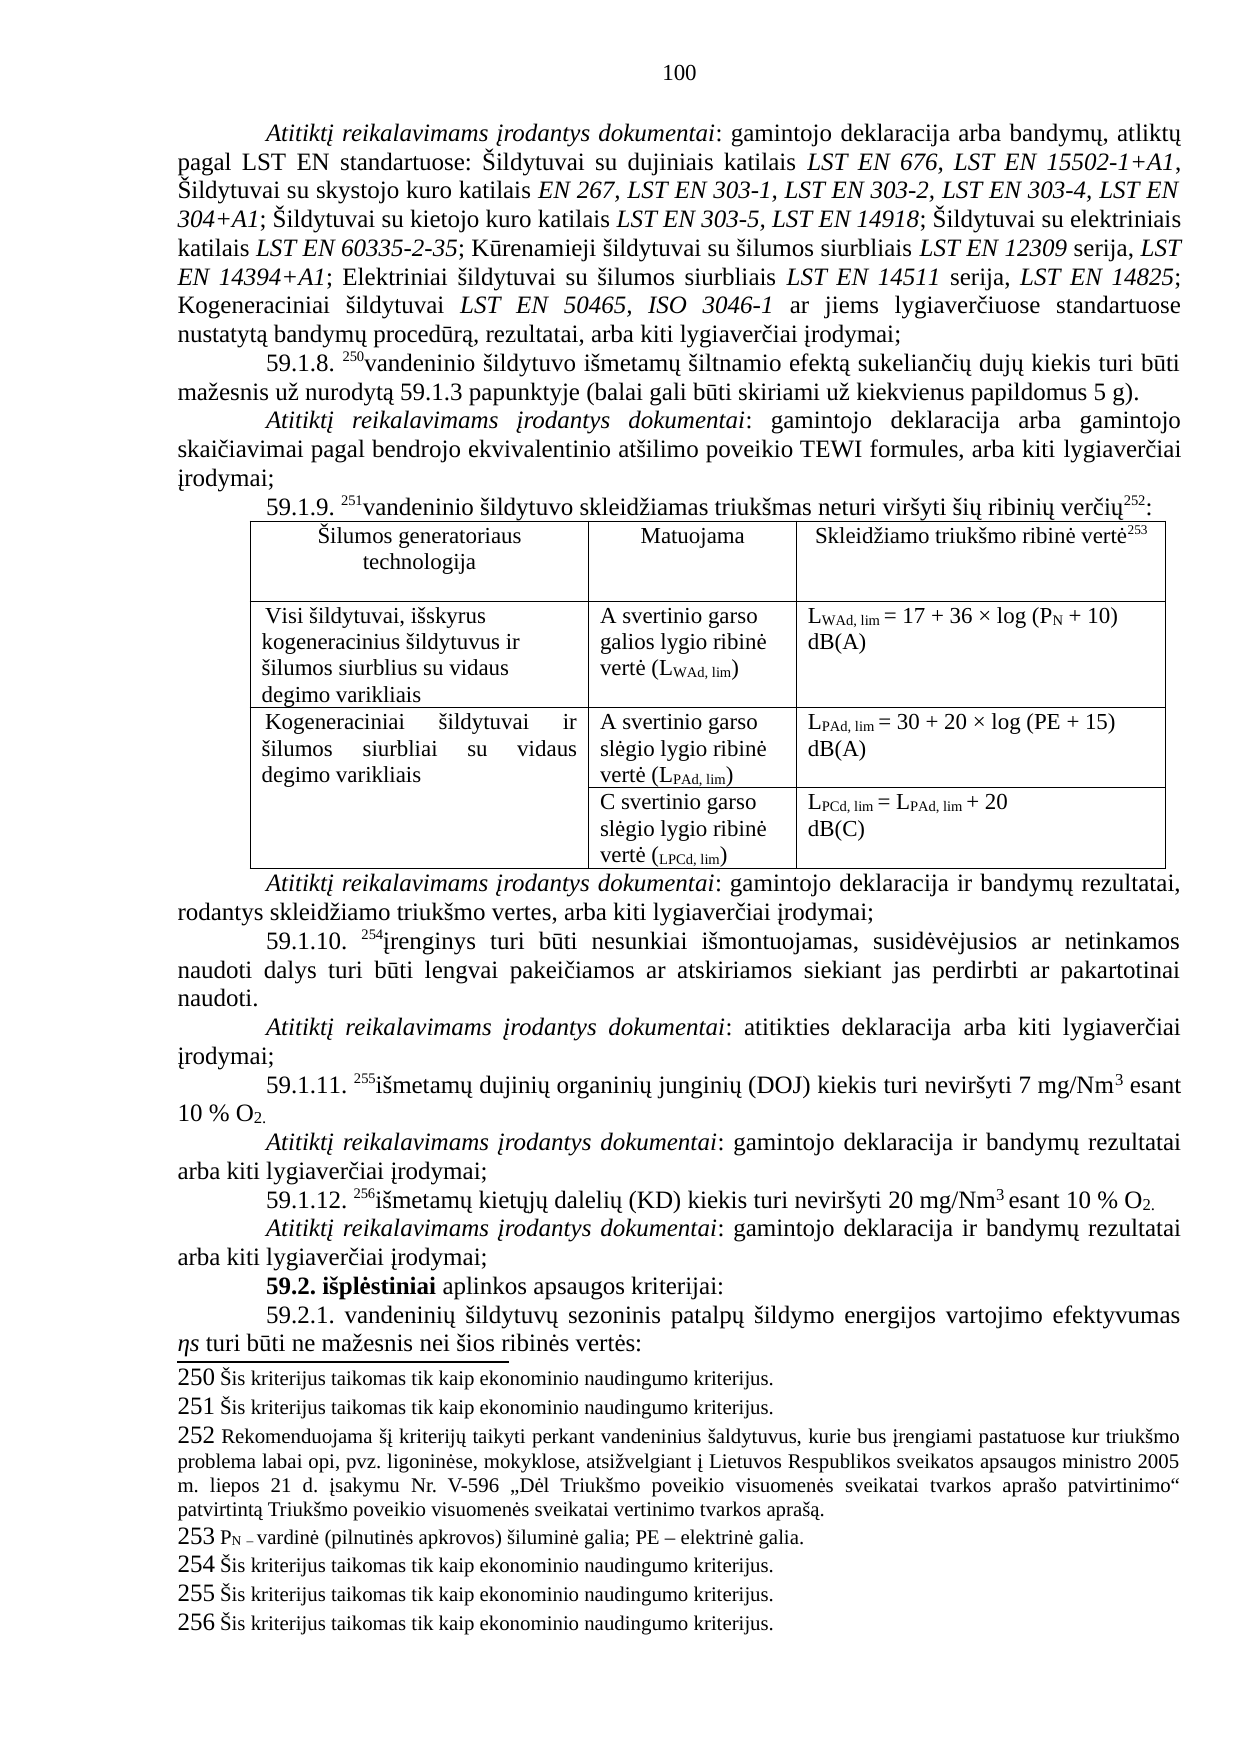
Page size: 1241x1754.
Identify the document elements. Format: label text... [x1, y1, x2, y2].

text Atitiktį reikalavimams įrodantys dokumentai: gamintojo deklaracija ir bandymų rezultatai arba kiti lygiaverčiai įrodymai; [177, 1213, 1181, 1271]
text Šis kriterijus taikomas tik kaip ekonominio naudingumo kriterijus. [177, 1607, 1181, 1636]
text 59.1.9. vandeninio šildytuvo skleidžiamas triukšmas neturi viršyti šių ribinių verčių: [177, 492, 1181, 521]
text Atitiktį reikalavimams įrodantys dokumentai: gamintojo deklaracija ir bandymų rezultatai arba kiti lygiaverčiai įrodymai; [177, 1127, 1181, 1185]
text Šis kriterijus taikomas tik kaip ekonominio naudingumo kriterijus. [177, 1578, 1181, 1607]
table_header Šilumos generatoriaus technologija [251, 522, 588, 601]
text 59.1.8. vandeninio šildytuvo išmetamų šiltnamio efektą sukeliančių dujų kiekis turi būti mažesnis už nurodytą 59.1.3 papunktyje (balai gali būti skiriami už kiekvienus papildomus 5 g). [177, 348, 1181, 406]
table_cell Kogeneraciniai šildytuvai ir šilumos siurbliai su vidaus degimo varikliais [251, 708, 588, 867]
table_cell LPAd, lim = 30 + 20 × log (PE + 15) dB(A) [797, 708, 1165, 787]
table_header Matuojama [589, 522, 796, 601]
text Šis kriterijus taikomas tik kaip ekonominio naudingumo kriterijus. [177, 1391, 1181, 1420]
text 59.2. išplėstiniai aplinkos apsaugos kriterijai: [177, 1271, 1181, 1300]
table_cell LPCd, lim = LPAd, lim + 20 dB(C) [797, 788, 1165, 867]
text 59.1.11. išmetamų dujinių organinių junginių (DOJ) kiekis turi neviršyti 7 mg/Nm3 esant 10 % O2. [177, 1070, 1181, 1127]
text 59.2.1. vandeninių šildytuvų sezoninis patalpų šildymo energijos vartojimo efektyvumas ηs turi būti ne mažesnis nei šios ribinės vertės: [177, 1300, 1181, 1357]
text Atitiktį reikalavimams įrodantys dokumentai: gamintojo deklaracija ir bandymų rezultatai, rodantys skleidžiamo triukšmo vertes, arba kiti lygiaverčiai įrodymai; [177, 868, 1181, 926]
table_cell LWAd, lim = 17 + 36 × log (PN + 10) dB(A) [797, 602, 1165, 707]
text Šis kriterijus taikomas tik kaip ekonominio naudingumo kriterijus. [177, 1549, 1181, 1578]
table_cell A svertinio garso slėgio lygio ribinė vertė (LPAd, lim) [589, 708, 796, 787]
table_header Skleidžiamo triukšmo ribinė vertė [797, 522, 1165, 601]
table_cell Visi šildytuvai, išskyrus kogeneracinius šildytuvus ir šilumos siurblius su vidaus degimo varikliais [251, 602, 588, 707]
text Šis kriterijus taikomas tik kaip ekonominio naudingumo kriterijus. [177, 1362, 1181, 1391]
table_cell A svertinio garso galios lygio ribinė vertė (LWAd, lim) [589, 602, 796, 707]
text 59.1.10. įrenginys turi būti nesunkiai išmontuojamas, susidėvėjusios ar netinkamos naudoti dalys turi būti lengvai pakeičiamos ar atskiriamos siekiant jas perdirbti ar pakartotinai naudoti. [177, 926, 1181, 1012]
text 59.1.12. išmetamų kietųjų dalelių (KD) kiekis turi neviršyti 20 mg/Nm3 esant 10 % O2. [177, 1185, 1181, 1213]
text Atitiktį reikalavimams įrodantys dokumentai: atitikties deklaracija arba kiti lygiaverčiai įrodymai; [177, 1012, 1181, 1070]
table_cell C svertinio garso slėgio lygio ribinė vertė (LPCd, lim) [589, 788, 796, 867]
text Atitiktį reikalavimams įrodantys dokumentai: gamintojo deklaracija arba gamintojo skaičiavimai pagal bendrojo ekvivalentinio atšilimo poveikio TEWI formules, arba kiti lygiaverčiai įrodymai; [177, 406, 1181, 492]
text Atitiktį reikalavimams įrodantys dokumentai: gamintojo deklaracija arba bandymų, atliktų pagal LST EN standartuose: Šildytuvai su dujiniais katilais LST EN 676, LST EN 15502-1+A1, Šildytuvai su skystojo kuro katilais EN 267, LST EN 303-1, LST EN 303-2, LST EN 303-4, LST EN 304+A1; Šildytuvai su kietojo kuro katilais LST EN 303-5, LST EN 14918; Šildytuvai su elektriniais katilais LST EN 60335-2-35; Kūrenamieji šildytuvai su šilumos siurbliais LST EN 12309 serija, LST EN 14394+A1; Elektriniai šildytuvai su šilumos siurbliais LST EN 14511 serija, LST EN 14825; Kogeneraciniai šildytuvai LST EN 50465, ISO 3046-1 ar jiems lygiaverčiuose standartuose nustatytą bandymų procedūrą, rezultatai, arba kiti lygiaverčiai įrodymai; [177, 118, 1181, 348]
text Rekomenduojama šį kriterijų taikyti perkant vandeninius šaldytuvus, kurie bus įrengiami pastatuose kur triukšmo problema labai opi, pvz. ligoninėse, mokyklose, atsižvelgiant į Lietuvos Respublikos sveikatos apsaugos ministro 2005 m. liepos 21 d. įsakymu Nr. V-596 „Dėl Triukšmo poveikio visuomenės sveikatai tvarkos aprašo patvirtinimo“ patvirtintą Triukšmo poveikio visuomenės sveikatai vertinimo tvarkos aprašą. [177, 1420, 1181, 1521]
